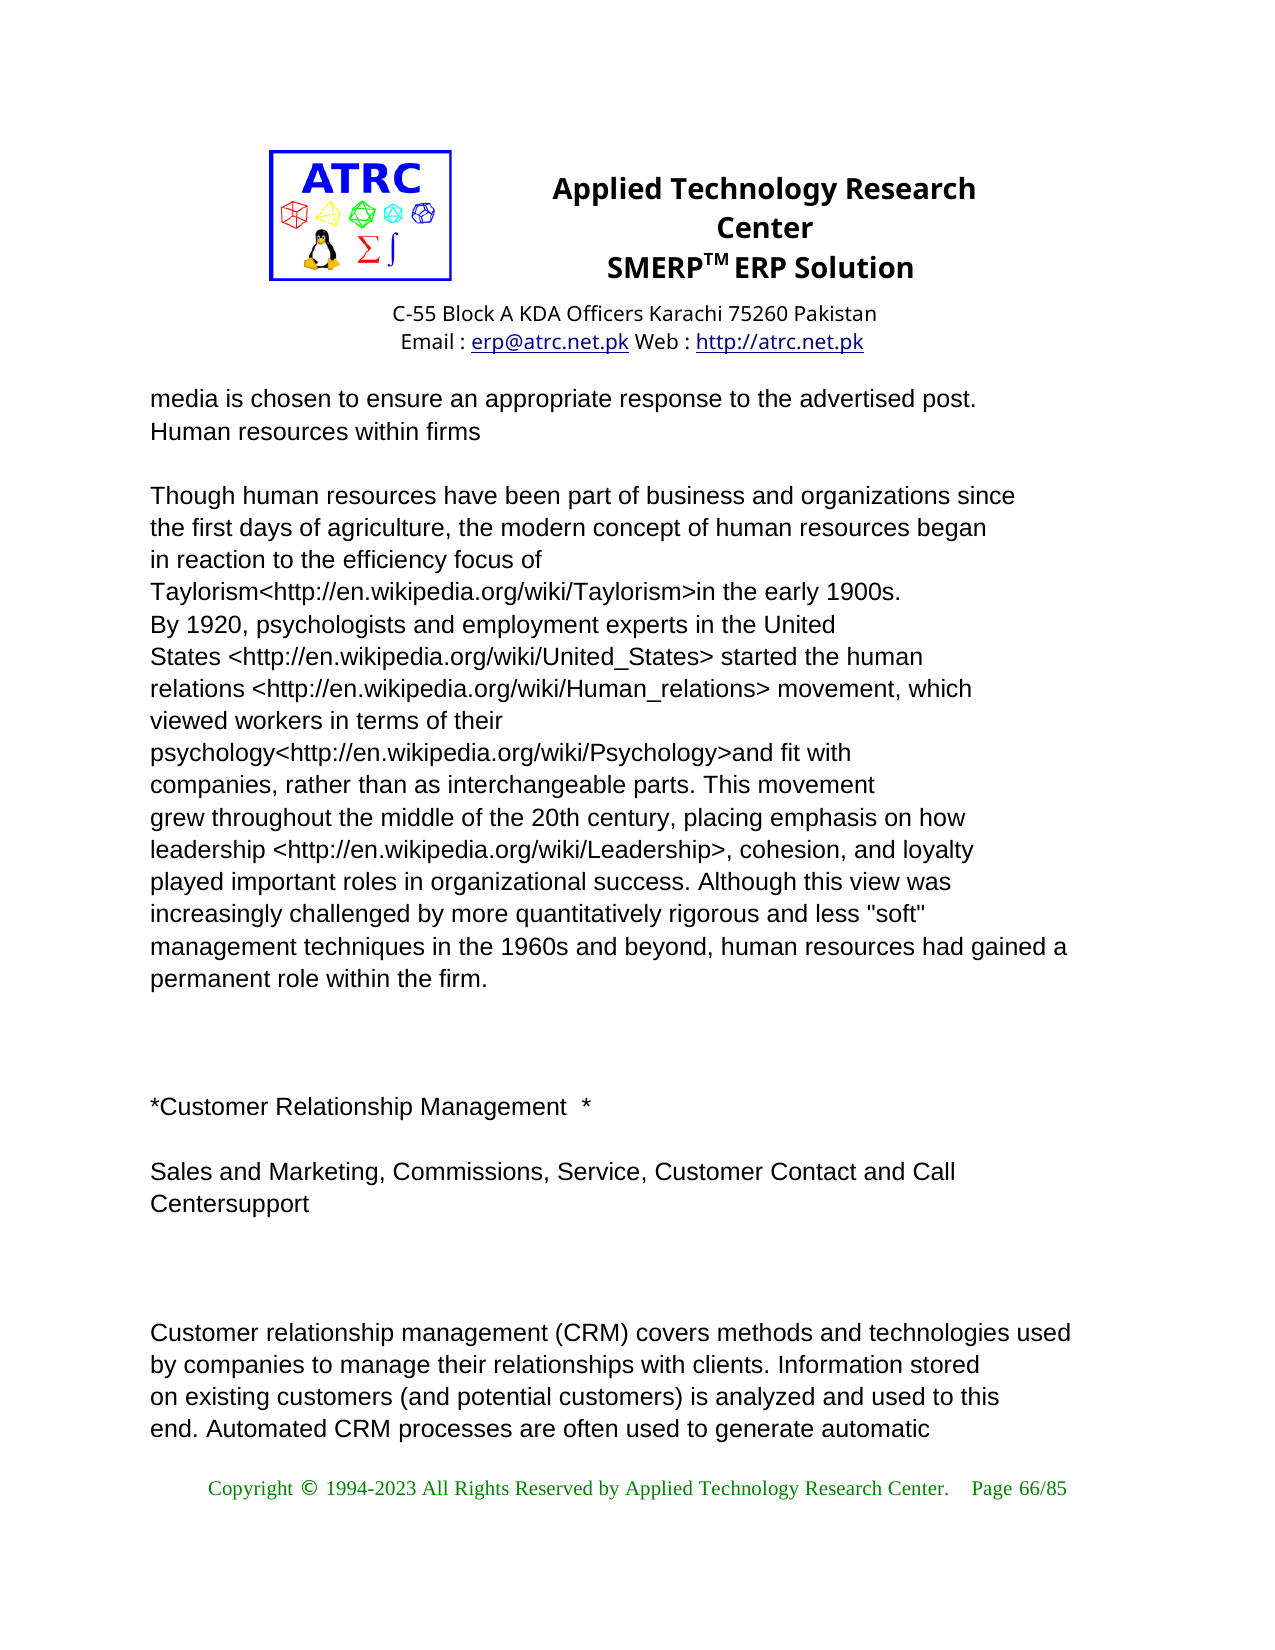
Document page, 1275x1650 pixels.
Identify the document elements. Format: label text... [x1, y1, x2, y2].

text grew throughout the middle of the 20th century, placing emphasis on how [150, 804, 1125, 832]
text permanent role within the firm. [150, 964, 1125, 993]
text companies, rather than as interchangeable parts. This movement [150, 771, 1125, 799]
text viewed workers in terms of their [150, 707, 1125, 735]
text psychology<http://en.wikipedia.org/wiki/Psychology>and fit with [150, 739, 1125, 767]
text States <http://en.wikipedia.org/wiki/United_States> started the human [150, 643, 1125, 671]
text by companies to manage their relationships with clients. Information stored [150, 1351, 1125, 1379]
text management techniques in the 1960s and beyond, human resources had gained a [150, 932, 1125, 960]
text end. Automated CRM processes are often used to generate automatic [150, 1415, 1125, 1443]
text played important roles in organizational success. Although this view was [150, 868, 1125, 896]
text in reaction to the efficiency focus of [150, 546, 1125, 574]
text on existing customers (and potential customers) is analyzed and used to this [150, 1383, 1125, 1411]
text Customer relationship management (CRM) covers methods and technologies used [150, 1319, 1125, 1347]
text Sales and Marketing, Commissions, Service, Customer Contact and Call [150, 1158, 1125, 1186]
picture [269, 150, 452, 281]
text media is chosen to ensure an appropriate response to the advertised post. [150, 385, 1125, 413]
text *Customer Relationship Management * [150, 1093, 1125, 1121]
text relations <http://en.wikipedia.org/wiki/Human_relations> movement, which [150, 675, 1125, 703]
text By 1920, psychologists and employment experts in the United [150, 611, 1125, 638]
text leadership <http://en.wikipedia.org/wiki/Leadership>, cohesion, and loyalty [150, 836, 1125, 864]
text Centersupport [150, 1190, 1125, 1218]
text Human resources within firms [150, 417, 1125, 445]
text Taylorism<http://en.wikipedia.org/wiki/Taylorism>in the early 1900s. [150, 578, 1125, 606]
text Though human resources have been part of business and organizations since [150, 482, 1125, 510]
text increasingly challenged by more quantitatively rigorous and less "soft" [150, 900, 1125, 928]
text the first days of agriculture, the modern concept of human resources began [150, 514, 1125, 542]
